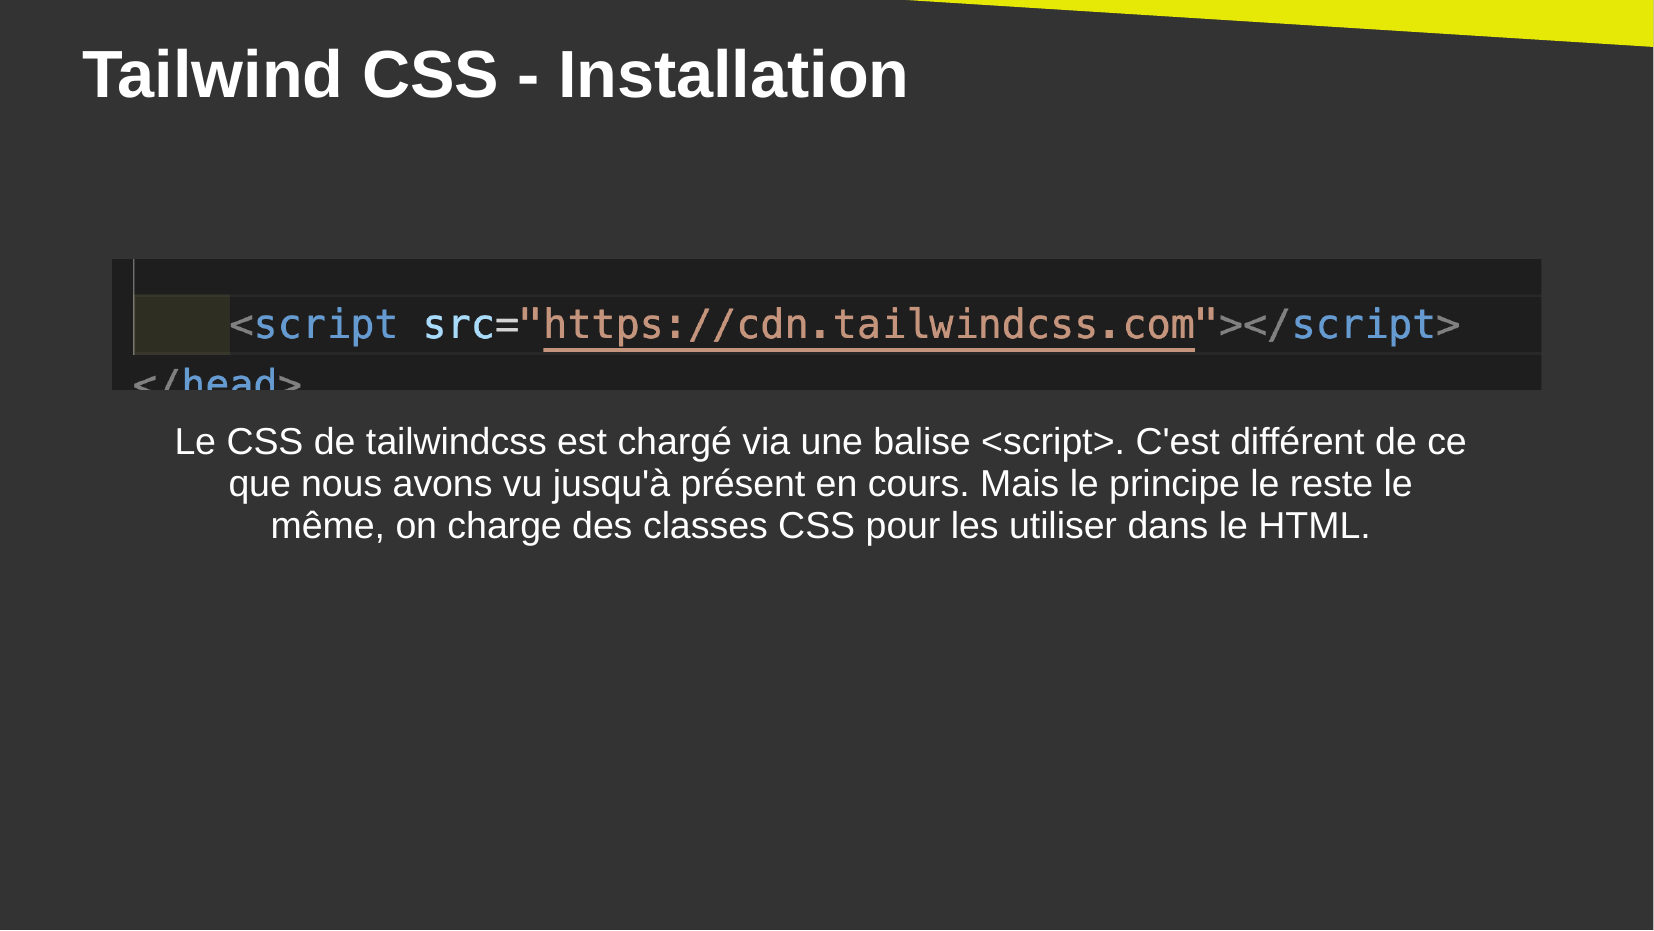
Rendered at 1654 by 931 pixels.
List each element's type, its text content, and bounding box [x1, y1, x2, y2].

text_box [906, 0, 1654, 47]
text_box Le CSS de tailwindcss est chargé via une balise <script>. C'est différent de ce que nous avons vu jusqu'à présent en cours. Mais le principe le reste le même, on charge des classes CSS pour les utiliser dans le HTML. [153, 413, 1489, 591]
title Tailwind CSS - Installation [82, 37, 1571, 114]
picture [112, 259, 1542, 390]
